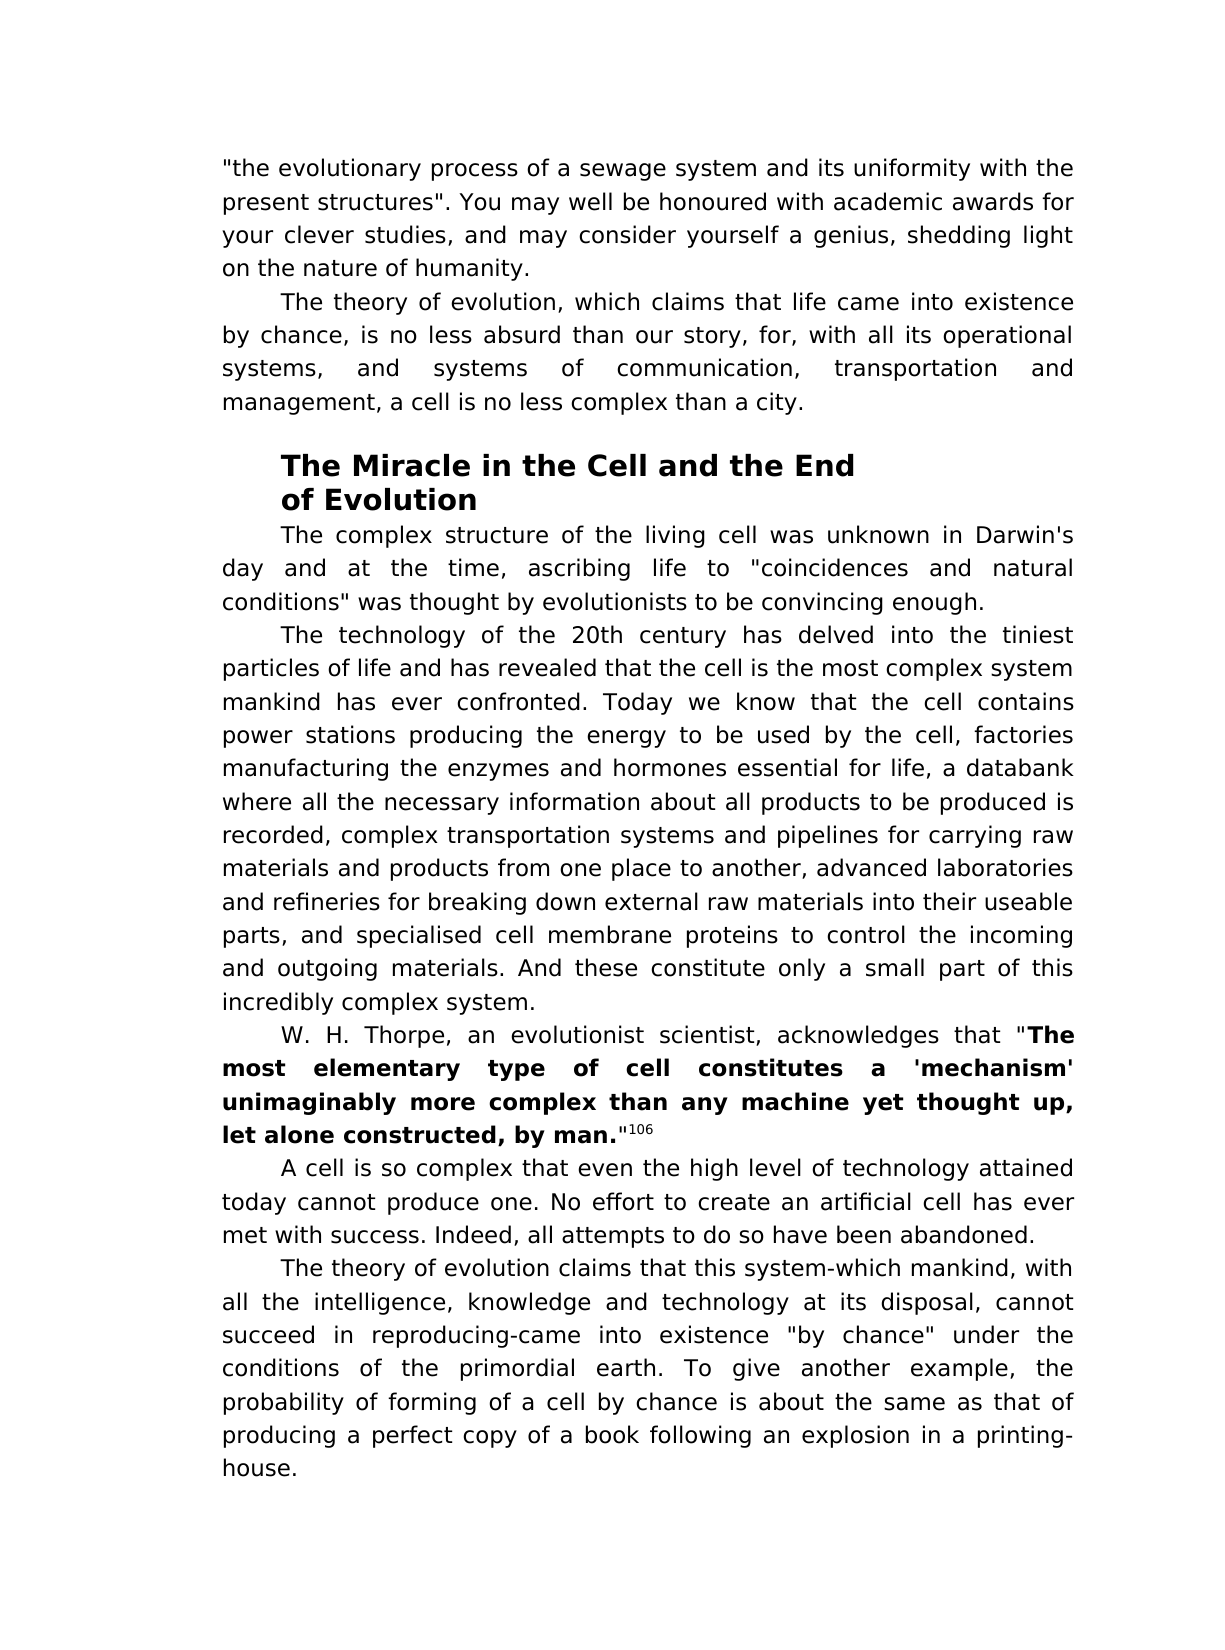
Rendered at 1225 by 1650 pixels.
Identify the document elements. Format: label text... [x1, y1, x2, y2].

text The theory of evolution claims that this system-which mankind, with all the intelligence, knowledge and technology at its disposal, cannot succeed in reproducing-came into existence "by chance" under the conditions of the primordial earth. To give another example, the probability of forming of a cell by chance is about the same as that of producing a perfect copy of a book following an explosion in a printing-house. [222, 1250, 1075, 1483]
text "the evolutionary process of a sewage system and its uniformity with the present structures". You may well be honoured with academic awards for your clever studies, and may consider yourself a genius, shedding light on the nature of humanity. [222, 150, 1075, 283]
text The Miracle in the Cell and the End [222, 450, 1075, 483]
text A cell is so complex that even the high level of technology attained today cannot produce one. No effort to create an artificial cell has ever met with success. Indeed, all attempts to do so have been abandoned. [222, 1150, 1075, 1250]
text The complex structure of the living cell was unknown in Darwin's day and at the time, ascribing life to "coincidences and natural conditions" was thought by evolutionists to be convincing enough. [222, 517, 1075, 617]
text of Evolution [222, 483, 1075, 517]
text W. H. Thorpe, an evolutionist scientist, acknowledges that "The most elementary type of cell constitutes a 'mechanism' unimaginably more complex than any machine yet thought up, let alone constructed, by man."106 [222, 1017, 1075, 1150]
text The technology of the 20th century has delved into the tiniest particles of life and has revealed that the cell is the most complex system mankind has ever confronted. Today we know that the cell contains power stations producing the energy to be used by the cell, factories manufacturing the enzymes and hormones essential for life, a databank where all the necessary information about all products to be produced is recorded, complex transportation systems and pipelines for carrying raw materials and products from one place to another, advanced laboratories and refineries for breaking down external raw materials into their useable parts, and specialised cell membrane proteins to control the incoming and outgoing materials. And these constitute only a small part of this incredibly complex system. [222, 617, 1075, 1017]
text The theory of evolution, which claims that life came into existence by chance, is no less absurd than our story, for, with all its operational systems, and systems of communication, transportation and management, a cell is no less complex than a city. [222, 283, 1075, 417]
